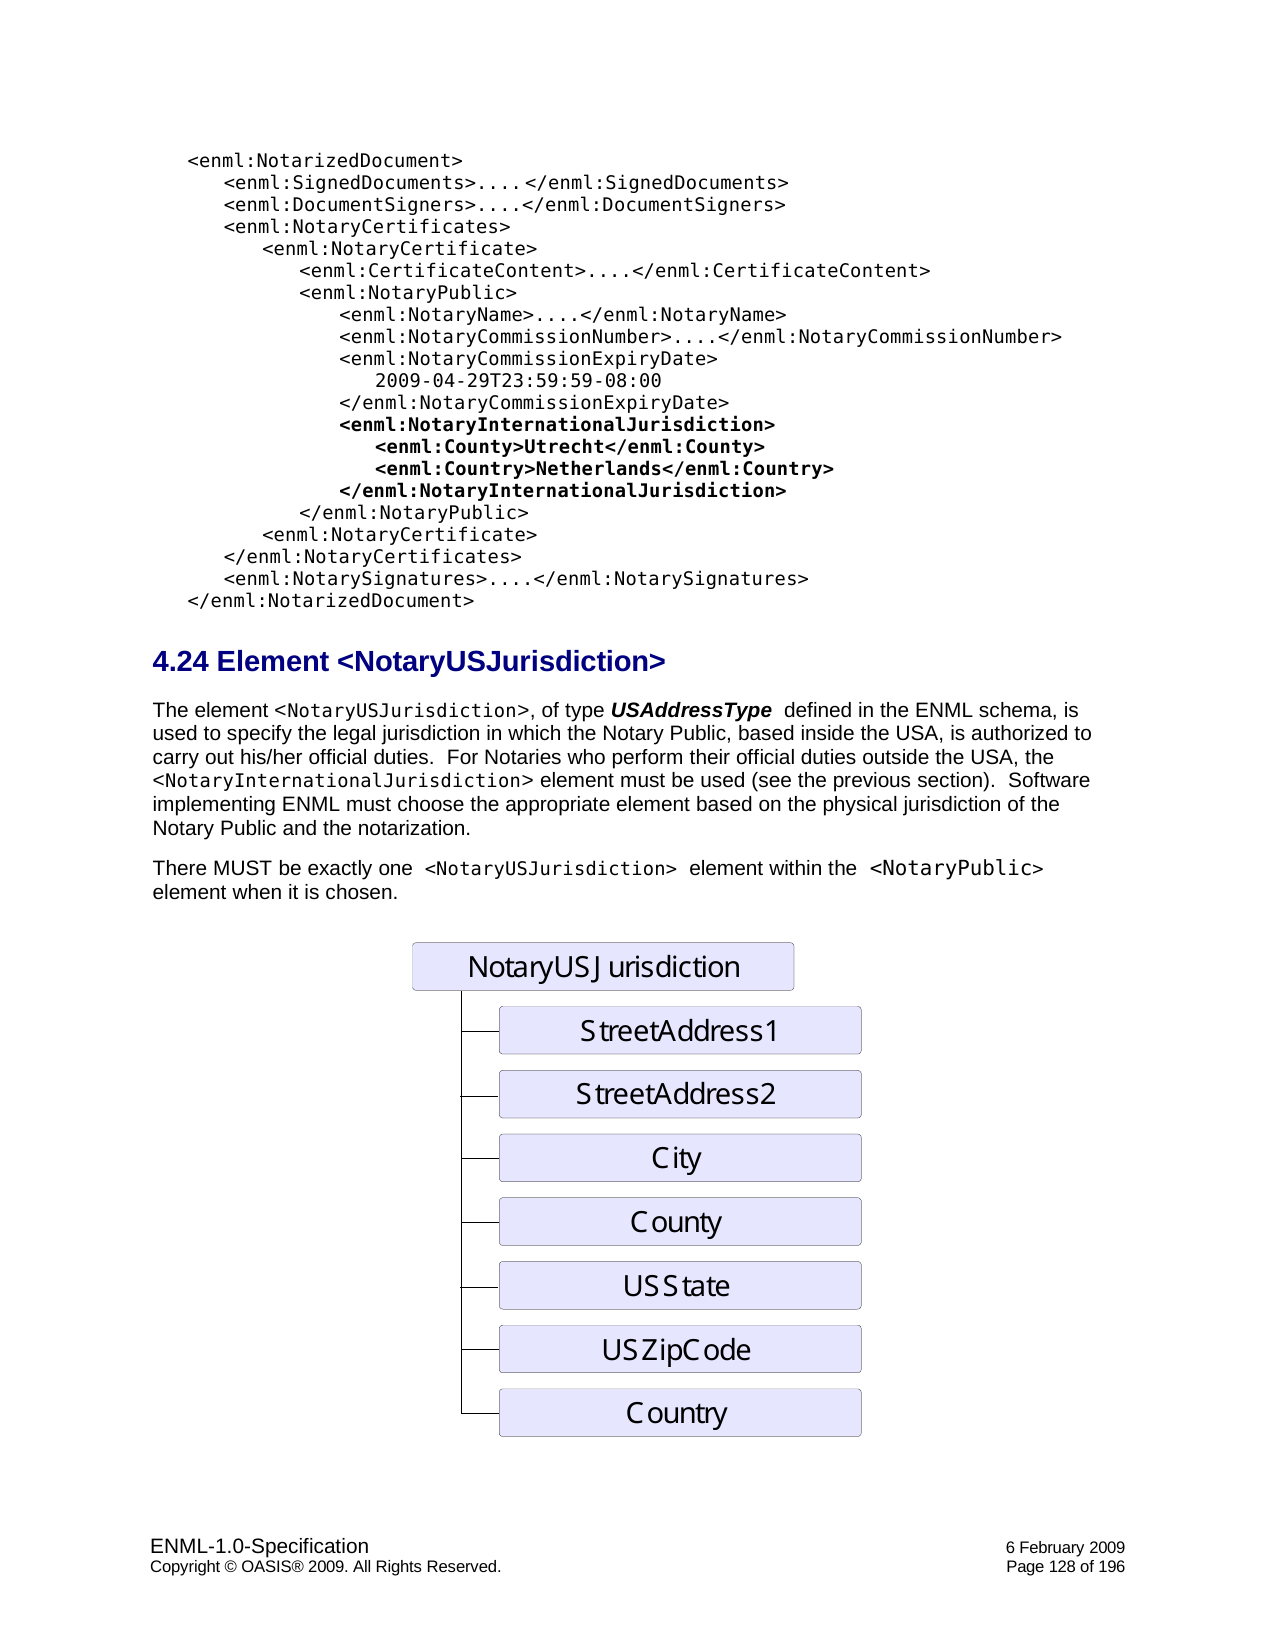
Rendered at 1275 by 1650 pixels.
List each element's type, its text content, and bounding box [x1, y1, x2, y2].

text The element <NotaryUSJurisdiction>, of type USAddressType defined in the ENML schema, is used to specify the legal jurisdiction in which the Notary Public, based inside the USA, is authorized to carry out his/her official duties. For Notaries who perform their official duties outside the USA, the <NotaryInternationalJurisdiction> element must be used (see the previous section). Software implementing ENML must choose the appropriate element based on the physical jurisdiction of the Notary Public and the notarization. [152, 698, 1125, 839]
subtitle Element <NotaryUSJurisdiction> [152, 645, 1125, 677]
text There MUST be exactly one <NotaryUSJurisdiction> element within the <NotaryPublic> element when it is chosen. [152, 856, 1125, 928]
text <enml:NotarizedDocument> <enml:SignedDocuments>.... </enml:SignedDocuments> <enml:DocumentSigners>....</enml:DocumentSigners> <enml:NotaryCertificates> <enml:NotaryCertificate> <enml:CertificateContent>....</enml:CertificateContent> <enml:NotaryPublic> <enml:NotaryName>....</enml:NotaryName> <enml:NotaryCommissionNumber>....</enml:NotaryCommissionNumber> <enml:NotaryCommissionExpiryDate> 2009-04-29T23:59:59-08:00 </enml:NotaryCommissionExpiryDate> <enml:NotaryInternationalJurisdiction> <enml:County>Utrecht</enml:County> <enml:Country>Netherlands</enml:Country> </enml:NotaryInternationalJurisdiction> </enml:NotaryPublic> <enml:NotaryCertificate> </enml:NotaryCertificates> <enml:NotarySignatures>....</enml:NotarySignatures> </enml:NotarizedDocument> [187, 150, 1125, 612]
